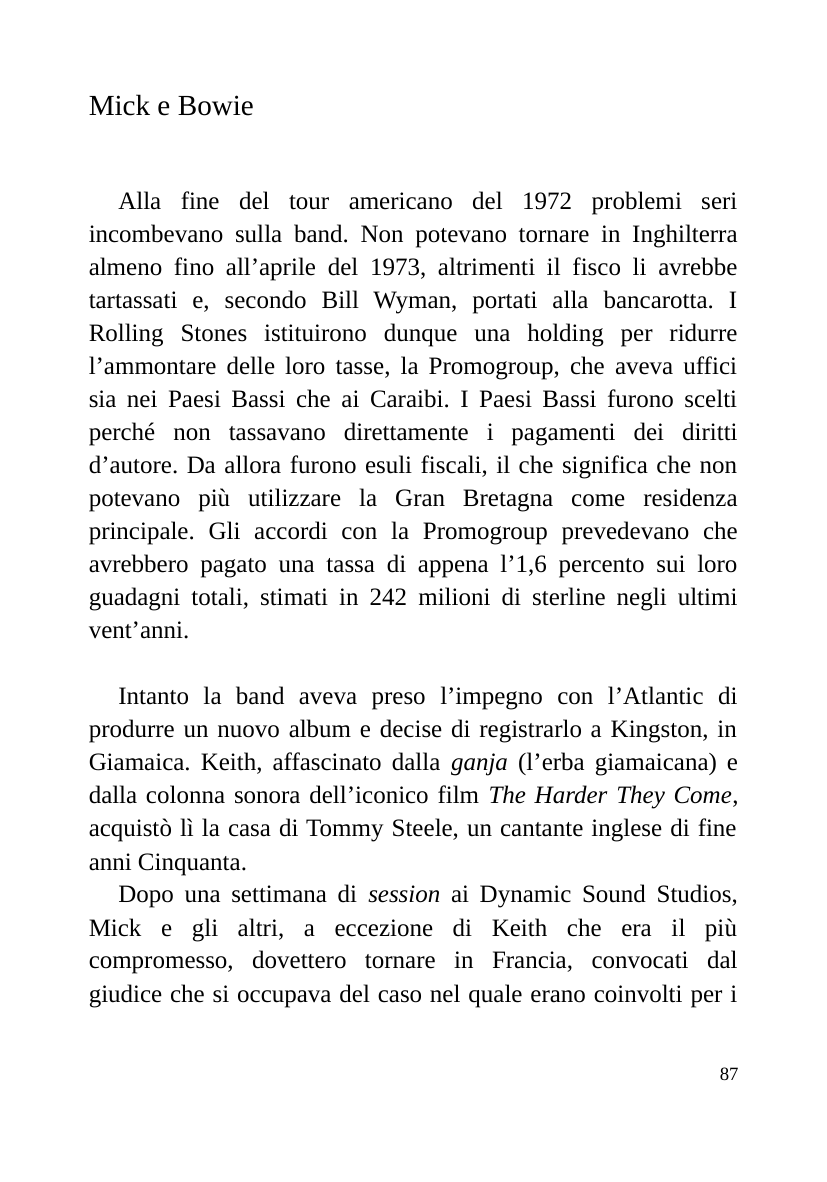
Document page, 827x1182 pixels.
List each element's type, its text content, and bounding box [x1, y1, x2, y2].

text Alla fine del tour americano del 1972 problemi seri incombevano sulla band. Non potevano tornare in Inghilterra almeno fino all’aprile del 1973, altrimenti il fisco li avrebbe tartassati e, secondo Bill Wyman, portati alla bancarotta. I Rolling Stones istituirono dunque una holding per ridurre l’ammontare delle loro tasse, la Promogroup, che aveva uffici sia nei Paesi Bassi che ai Caraibi. I Paesi Bassi furono scelti perché non tassavano direttamente i pagamenti dei diritti d’autore. Da allora furono esuli fiscali, il che significa che non potevano più utilizzare la Gran Bretagna come residenza principale. Gli accordi con la Promogroup prevedevano che avrebbero pagato una tassa di appena l’1,6 percento sui loro guadagni totali, stimati in 242 milioni di sterline negli ultimi vent’anni. [88, 186, 738, 644]
text Mick e Bowie [88, 88, 738, 122]
text Intanto la band aveva preso l’impegno con l’Atlantic di produrre un nuovo album e decise di registrarlo a Kingston, in Giamaica. Keith, affascinato dalla ganja (l’erba giamaicana) e dalla colonna sonora dell’iconico film The Harder They Come, acquistò lì la casa di Tommy Steele, un cantante inglese di fine anni Cinquanta. [88, 681, 738, 875]
text Dopo una settimana di session ai Dynamic Sound Studios, Mick e gli altri, a eccezione di Keith che era il più compromesso, dovettero tornare in Francia, convocati dal giudice che si occupava del caso nel quale erano coinvolti per i [88, 879, 738, 1007]
